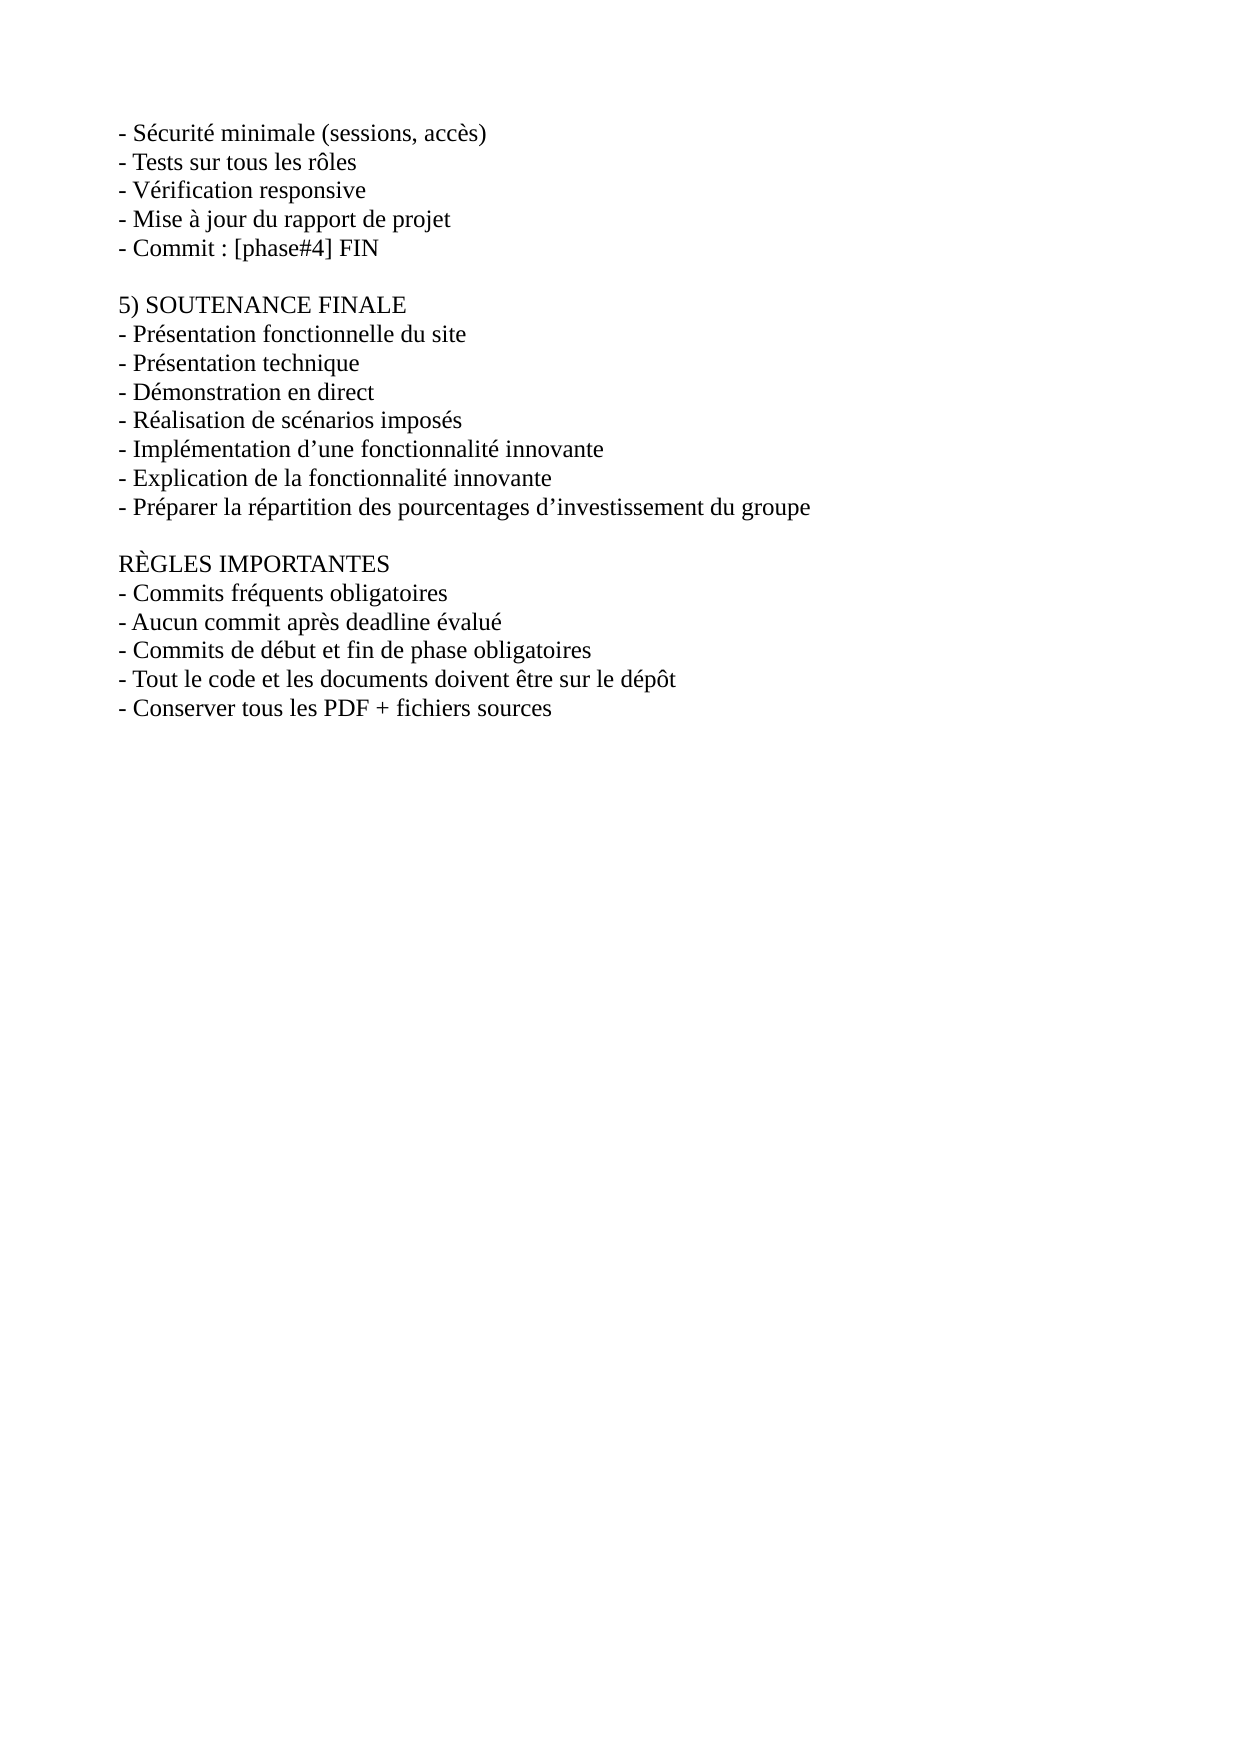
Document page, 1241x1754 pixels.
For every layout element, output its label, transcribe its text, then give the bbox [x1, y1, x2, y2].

text - Tests sur tous les rôles [118, 147, 1122, 176]
text - Présentation fonctionnelle du site [118, 319, 1122, 348]
text - Aucun commit après deadline évalué [118, 607, 1122, 636]
text - Sécurité minimale (sessions, accès) [118, 118, 1122, 147]
text - Commits de début et fin de phase obligatoires [118, 636, 1122, 664]
text - Préparer la répartition des pourcentages d’investissement du groupe [118, 492, 1122, 521]
text - Commits fréquents obligatoires [118, 578, 1122, 607]
text - Vérification responsive [118, 176, 1122, 204]
text - Implémentation d’une fonctionnalité innovante [118, 434, 1122, 463]
text 5) SOUTENANCE FINALE [118, 291, 1122, 319]
text RÈGLES IMPORTANTES [118, 549, 1122, 578]
text - Tout le code et les documents doivent être sur le dépôt [118, 664, 1122, 693]
text - Mise à jour du rapport de projet [118, 204, 1122, 233]
text - Réalisation de scénarios imposés [118, 406, 1122, 434]
text - Explication de la fonctionnalité innovante [118, 463, 1122, 492]
text - Conserver tous les PDF + fichiers sources [118, 693, 1122, 722]
text - Démonstration en direct [118, 377, 1122, 406]
text - Présentation technique [118, 348, 1122, 377]
text - Commit : [phase#4] FIN [118, 233, 1122, 262]
